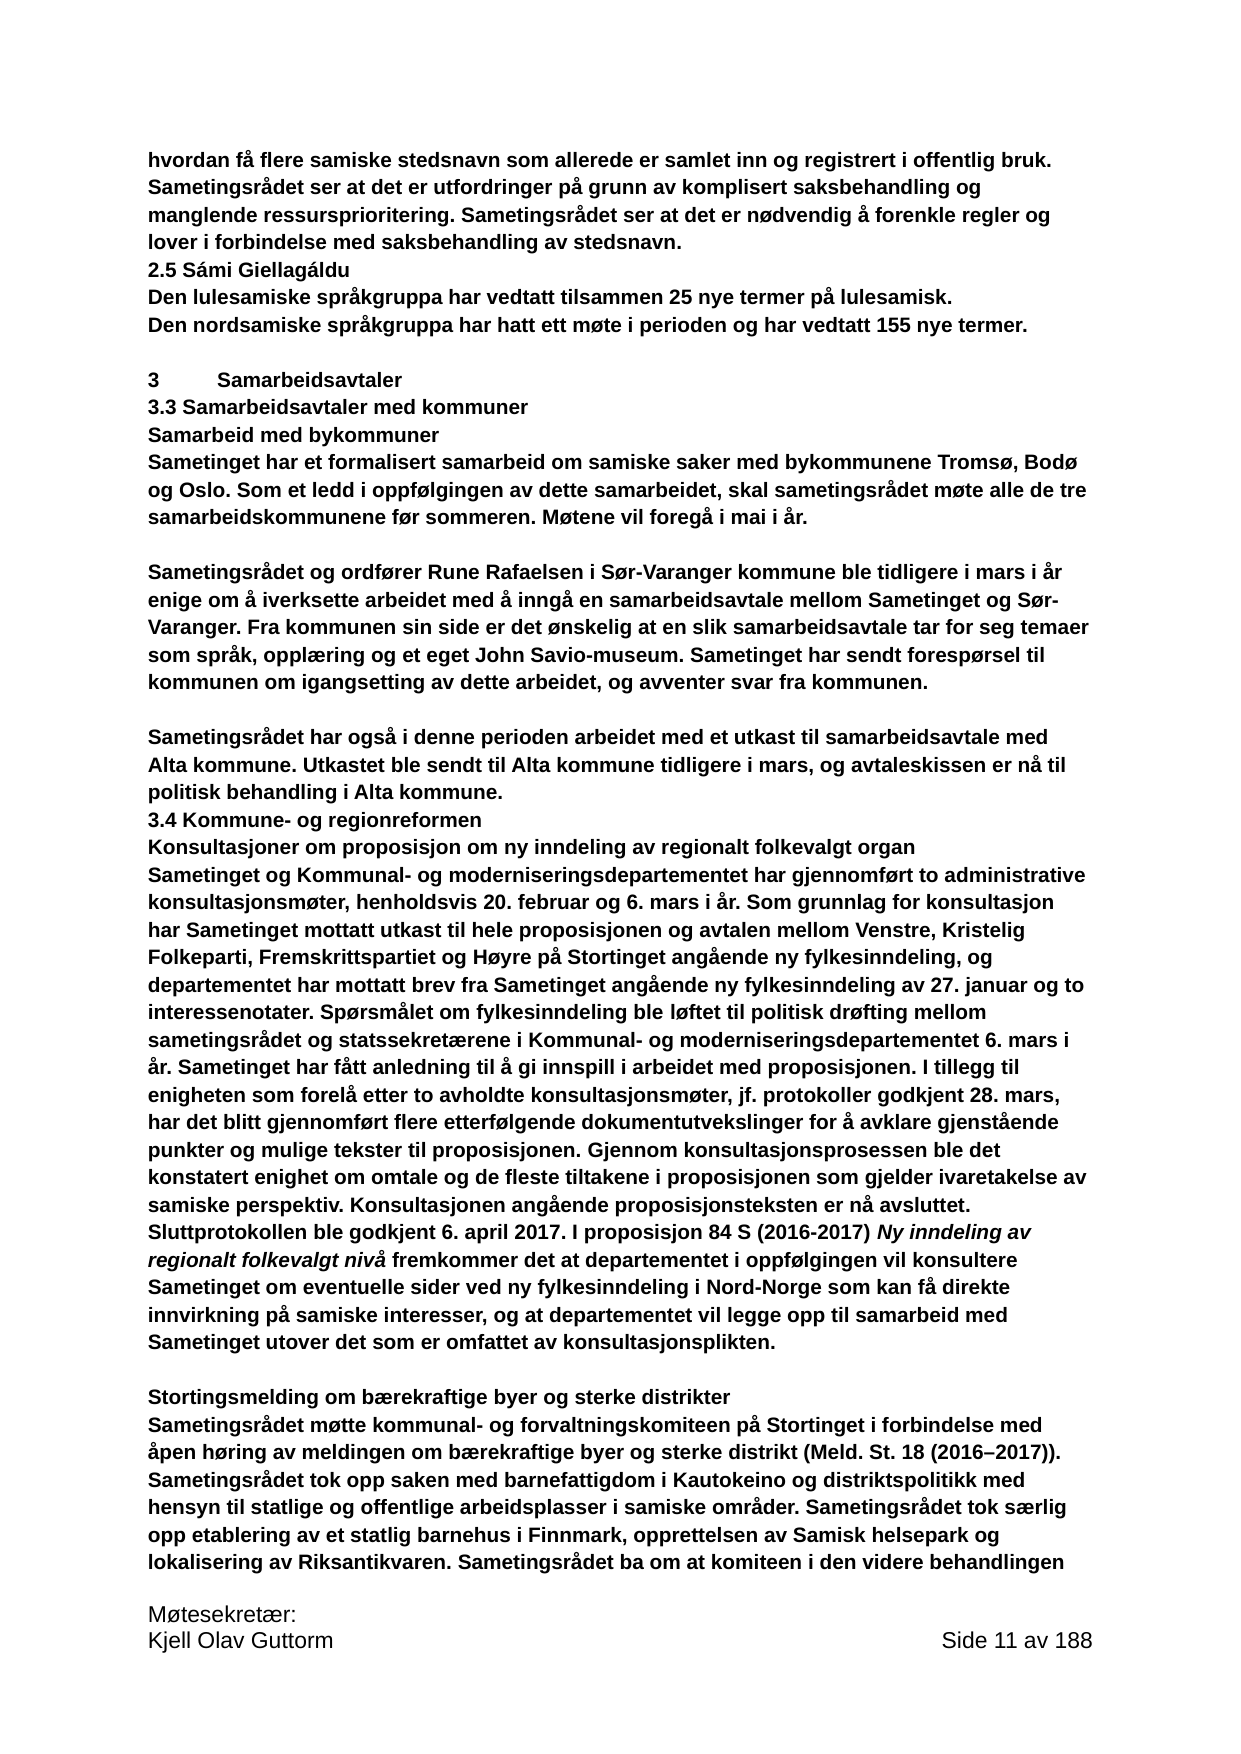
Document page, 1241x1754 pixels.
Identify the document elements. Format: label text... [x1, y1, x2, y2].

table_header hvordan få flere samiske stedsnavn som allerede er samlet inn og registrert i offentlig bruk. Sametingsrådet ser at det er utfordringer på grunn av komplisert saksbehandling og manglende ressursprioritering. Sametingsrådet ser at det er nødvendig å forenkle regler og lover i forbindelse med saksbehandling av stedsnavn. 2.5 Sámi Giellagáldu Den lulesamiske språkgruppa har vedtatt tilsammen 25 nye termer på lulesamisk. Den nordsamiske språkgruppa har hatt ett møte i perioden og har vedtatt 155 nye termer. 3 Samarbeidsavtaler 3.3 Samarbeidsavtaler med kommuner Samarbeid med bykommuner Sametinget har et formalisert samarbeid om samiske saker med bykommunene Tromsø, Bodø og Oslo. Som et ledd i oppfølgingen av dette samarbeidet, skal sametingsrådet møte alle de tre samarbeidskommunene før sommeren. Møtene vil foregå i mai i år. Sametingsrådet og ordfører Rune Rafaelsen i Sør-Varanger kommune ble tidligere i mars i år enige om å iverksette arbeidet med å inngå en samarbeidsavtale mellom Sametinget og Sør-Varanger. Fra kommunen sin side er det ønskelig at en slik samarbeidsavtale tar for seg temaer som språk, opplæring og et eget John Savio-museum. Sametinget har sendt forespørsel til kommunen om igangsetting av dette arbeidet, og avventer svar fra kommunen. Sametingsrådet har også i denne perioden arbeidet med et utkast til samarbeidsavtale med Alta kommune. Utkastet ble sendt til Alta kommune tidligere i mars, og avtaleskissen er nå til politisk behandling i Alta kommune. 3.4 Kommune- og regionreformen Konsultasjoner om proposisjon om ny inndeling av regionalt folkevalgt organ Sametinget og Kommunal- og moderniseringsdepartementet har gjennomført to administrative konsultasjonsmøter, henholdsvis 20. februar og 6. mars i år. Som grunnlag for konsultasjon har Sametinget mottatt utkast til hele proposisjonen og avtalen mellom Venstre, Kristelig Folkeparti, Fremskrittspartiet og Høyre på Stortinget angående ny fylkesinndeling, og departementet har mottatt brev fra Sametinget angående ny fylkesinndeling av 27. januar og to interessenotater. Spørsmålet om fylkesinndeling ble løftet til politisk drøfting mellom sametingsrådet og statssekretærene i Kommunal- og moderniseringsdepartementet 6. mars i år. Sametinget har fått anledning til å gi innspill i arbeidet med proposisjonen. I tillegg til enigheten som forelå etter to avholdte konsultasjonsmøter, jf. protokoller godkjent 28. mars, har det blitt gjennomført flere etterfølgende dokumentutvekslinger for å avklare gjenstående punkter og mulige tekster til proposisjonen. Gjennom konsultasjonsprosessen ble det konstatert enighet om omtale og de fleste tiltakene i proposisjonen som gjelder ivaretakelse av samiske perspektiv. Konsultasjonen angående proposisjonsteksten er nå avsluttet. Sluttprotokollen ble godkjent 6. april 2017. I proposisjon 84 S (2016-2017) Ny inndeling av regionalt folkevalgt nivå fremkommer det at departementet i oppfølgingen vil konsultere Sametinget om eventuelle sider ved ny fylkesinndeling i Nord-Norge som kan få direkte innvirkning på samiske interesser, og at departementet vil legge opp til samarbeid med Sametinget utover det som er omfattet av konsultasjonsplikten. Stortingsmelding om bærekraftige byer og sterke distrikter Sametingsrådet møtte kommunal- og forvaltningskomiteen på Stortinget i forbindelse med åpen høring av meldingen om bærekraftige byer og sterke distrikt (Meld. St. 18 (2016–2017)). Sametingsrådet tok opp saken med barnefattigdom i Kautokeino og distriktspolitikk med hensyn til statlige og offentlige arbeidsplasser i samiske områder. Sametingsrådet tok særlig opp etablering av et statlig barnehus i Finnmark, opprettelsen av Samisk helsepark og lokalisering av Riksantikvaren. Sametingsrådet ba om at komiteen i den videre behandlingen [136, 148, 1104, 1574]
